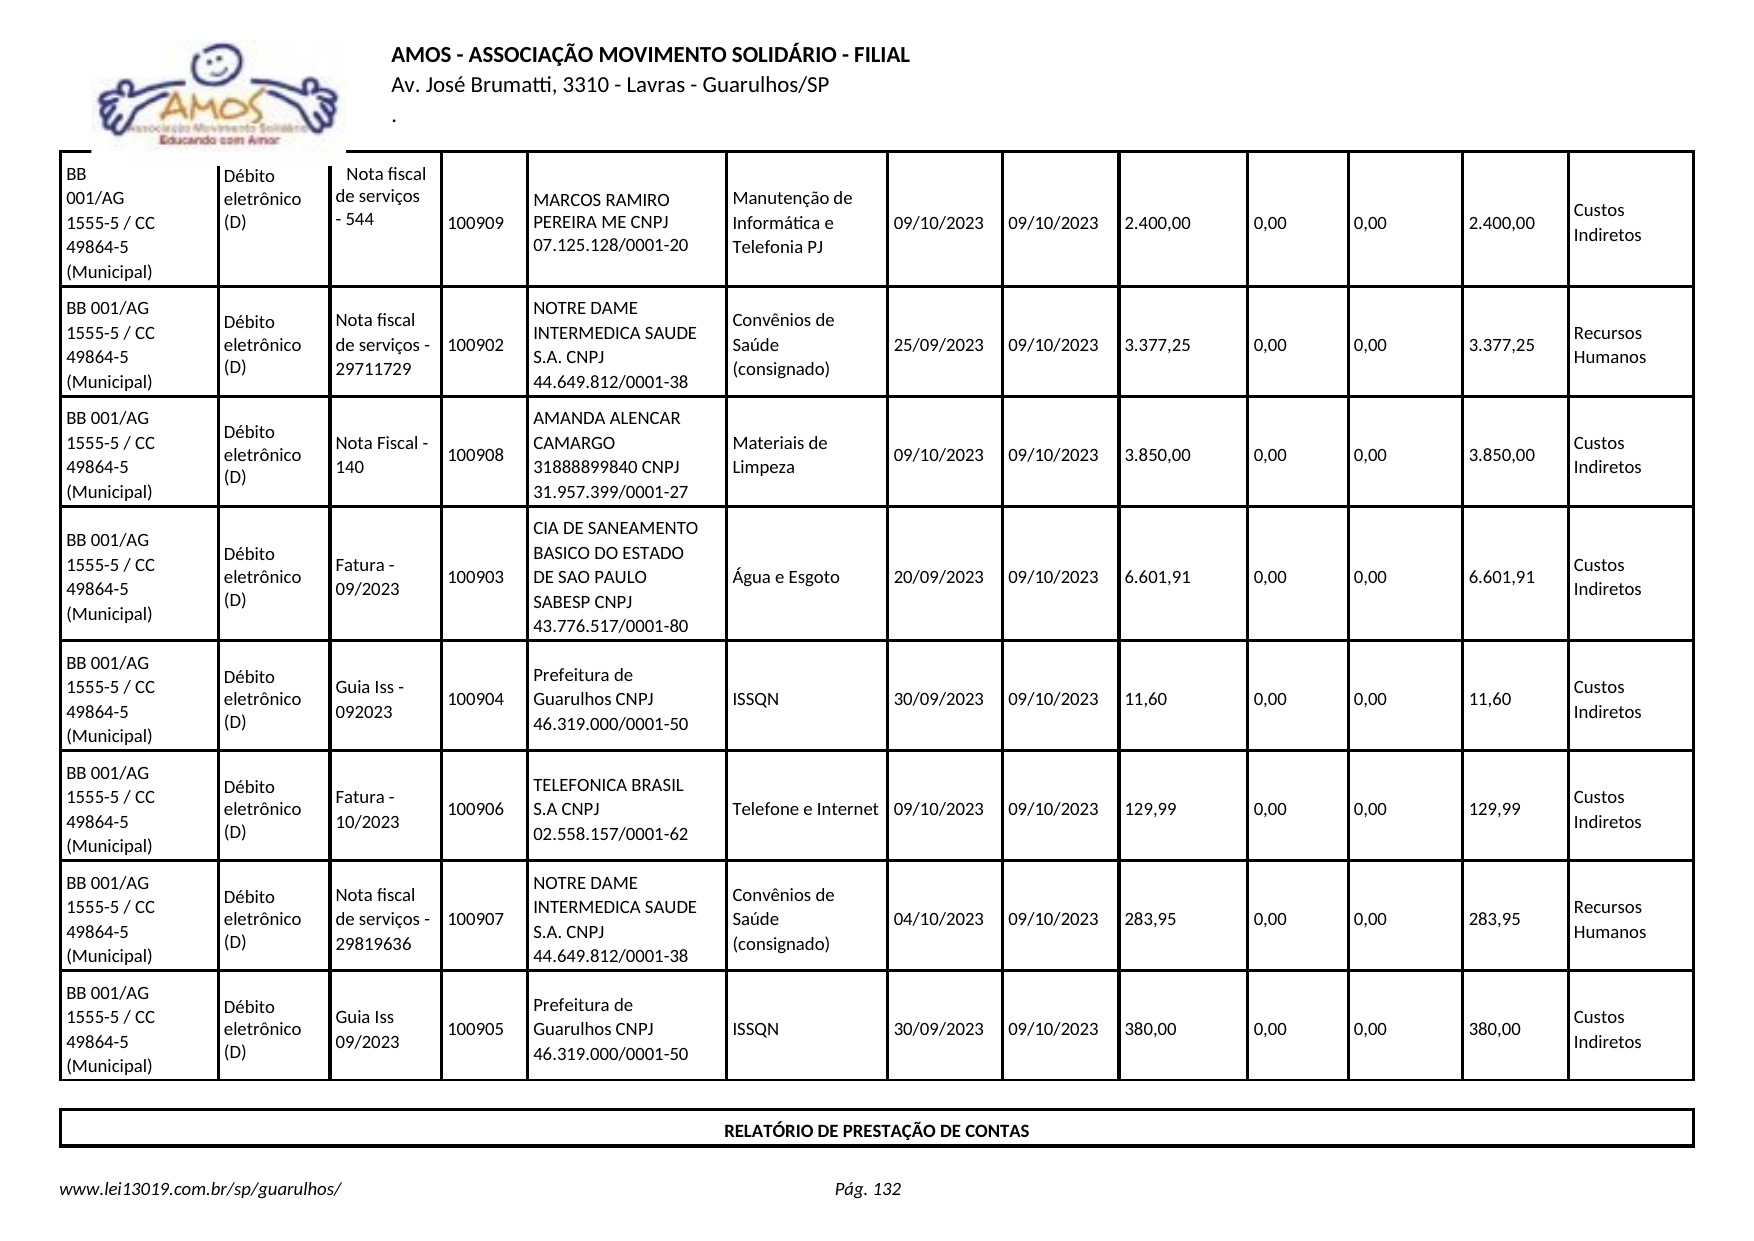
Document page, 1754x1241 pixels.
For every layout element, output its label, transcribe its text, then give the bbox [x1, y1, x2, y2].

table_cell BB 001/AG 1555-5 / CC 49864-5 (Municipal) [62, 862, 217, 969]
table_cell 09/10/2023 [1004, 642, 1117, 749]
table_cell 0,00 [1350, 508, 1461, 639]
table_cell Débito eletrônico (D) [220, 862, 328, 969]
table_cell 09/10/2023 [1004, 972, 1117, 1079]
table_cell Telefone e Internet [728, 752, 886, 859]
table_cell NOTRE DAME INTERMEDICA SAUDE S.A. CNPJ 44.649.812/0001-38 [529, 288, 725, 394]
table_cell 0,00 [1249, 752, 1347, 859]
table_cell Débito eletrônico (D) [220, 288, 328, 394]
table_cell Custos Indiretos [1570, 398, 1692, 504]
table_cell Manutenção de Informática e Telefonia PJ [728, 153, 886, 284]
table_cell 380,00 [1121, 972, 1246, 1079]
table_cell Água e Esgoto [728, 508, 886, 639]
table_cell BB 001/AG 1555-5 / CC 49864-5 (Municipal) [62, 642, 217, 749]
table_cell 0,00 [1249, 862, 1347, 969]
table_cell 129,99 [1464, 752, 1567, 859]
table_cell Nota fiscal de serviços - 544 [332, 153, 440, 284]
table_cell Guia Iss 09/2023 [332, 972, 440, 1079]
table_cell 3.377,25 [1121, 288, 1246, 394]
table_cell TELEFONICA BRASIL S.A CNPJ 02.558.157/0001-62 [529, 752, 725, 859]
table_cell Fatura - 10/2023 [332, 752, 440, 859]
table_cell Débito eletrônico (D) [220, 642, 328, 749]
table_cell Custos Indiretos [1570, 508, 1692, 639]
table_cell 09/10/2023 [1004, 752, 1117, 859]
table_cell 0,00 [1350, 862, 1461, 969]
table_cell BB 001/AG 1555-5 / CC 49864-5 (Municipal) [62, 288, 217, 394]
table_cell 283,95 [1464, 862, 1567, 969]
table_cell 6.601,91 [1121, 508, 1246, 639]
table_cell MARCOS RAMIRO PEREIRA ME CNPJ 07.125.128/0001-20 [529, 153, 725, 284]
table_cell 04/10/2023 [889, 862, 1001, 969]
table_cell Convênios de Saúde (consignado) [728, 862, 886, 969]
table_cell 0,00 [1350, 642, 1461, 749]
table_cell 100909 [443, 153, 526, 284]
table_cell 09/10/2023 [889, 752, 1001, 859]
table_header RELATÓRIO DE PRESTAÇÃO DE CONTAS [62, 1111, 1692, 1144]
table_cell 100905 [443, 972, 526, 1079]
table_cell 3.850,00 [1464, 398, 1567, 504]
table_cell 129,99 [1121, 752, 1246, 859]
table_cell 0,00 [1249, 642, 1347, 749]
table_cell Débito eletrônico (D) [220, 508, 328, 639]
table_cell Nota fiscal de serviços - 29819636 [332, 862, 440, 969]
table_cell 11,60 [1121, 642, 1246, 749]
table_cell BB 001/AG 1555-5 / CC 49864-5 (Municipal) [62, 153, 217, 284]
table_cell 0,00 [1249, 288, 1347, 394]
table_cell 0,00 [1249, 398, 1347, 504]
table_cell Prefeitura de Guarulhos CNPJ 46.319.000/0001-50 [529, 642, 725, 749]
table_cell ISSQN [728, 642, 886, 749]
table_cell 100902 [443, 288, 526, 394]
table_cell Materiais de Limpeza [728, 398, 886, 504]
table_cell 100903 [443, 508, 526, 639]
table_cell BB 001/AG 1555-5 / CC 49864-5 (Municipal) [62, 398, 217, 504]
table_cell AMANDA ALENCAR CAMARGO 31888899840 CNPJ 31.957.399/0001-27 [529, 398, 725, 504]
table_cell Convênios de Saúde (consignado) [728, 288, 886, 394]
table_cell Débito eletrônico (D) [220, 972, 328, 1079]
table_cell 0,00 [1350, 153, 1461, 284]
table_cell Custos Indiretos [1570, 972, 1692, 1079]
table_cell CIA DE SANEAMENTO BASICO DO ESTADO DE SAO PAULO SABESP CNPJ 43.776.517/0001-80 [529, 508, 725, 639]
table_cell 20/09/2023 [889, 508, 1001, 639]
table_cell 0,00 [1249, 972, 1347, 1079]
table_cell Custos Indiretos [1570, 642, 1692, 749]
table_cell 09/10/2023 [889, 153, 1001, 284]
table_cell 09/10/2023 [1004, 862, 1117, 969]
table_cell 380,00 [1464, 972, 1567, 1079]
table_cell 11,60 [1464, 642, 1567, 749]
table_cell 09/10/2023 [1004, 153, 1117, 284]
table_cell BB 001/AG 1555-5 / CC 49864-5 (Municipal) [62, 972, 217, 1079]
table_cell 0,00 [1350, 752, 1461, 859]
table_cell 100907 [443, 862, 526, 969]
table_cell 30/09/2023 [889, 642, 1001, 749]
table_cell Débito eletrônico (D) [220, 166, 328, 284]
table_cell Recursos Humanos [1570, 288, 1692, 394]
table_cell 2.400,00 [1121, 153, 1246, 284]
table_cell Nota fiscal de serviços - 29711729 [332, 288, 440, 394]
table_cell 100904 [443, 642, 526, 749]
table_cell 100908 [443, 398, 526, 504]
table_cell Débito eletrônico (D) [220, 398, 328, 504]
table_cell 30/09/2023 [889, 972, 1001, 1079]
table_cell Prefeitura de Guarulhos CNPJ 46.319.000/0001-50 [529, 972, 725, 1079]
table_cell Custos Indiretos [1570, 153, 1692, 284]
table_cell 3.377,25 [1464, 288, 1567, 394]
table_cell ISSQN [728, 972, 886, 1079]
table_cell 3.850,00 [1121, 398, 1246, 504]
table_cell 100906 [443, 752, 526, 859]
table_cell BB 001/AG 1555-5 / CC 49864-5 (Municipal) [62, 508, 217, 639]
table_cell 283,95 [1121, 862, 1246, 969]
table_cell 0,00 [1249, 153, 1347, 284]
table_cell Nota Fiscal - 140 [332, 398, 440, 504]
table_cell 25/09/2023 [889, 288, 1001, 394]
table_cell Fatura - 09/2023 [332, 508, 440, 639]
table_cell Guia Iss - 092023 [332, 642, 440, 749]
table_cell NOTRE DAME INTERMEDICA SAUDE S.A. CNPJ 44.649.812/0001-38 [529, 862, 725, 969]
table_cell 0,00 [1249, 508, 1347, 639]
table_cell 09/10/2023 [1004, 288, 1117, 394]
table_cell 0,00 [1350, 398, 1461, 504]
table_cell Custos Indiretos [1570, 752, 1692, 859]
table_cell Recursos Humanos [1570, 862, 1692, 969]
table_cell 09/10/2023 [1004, 398, 1117, 504]
table_cell BB 001/AG 1555-5 / CC 49864-5 (Municipal) [62, 752, 217, 859]
table_cell 09/10/2023 [1004, 508, 1117, 639]
table_cell 0,00 [1350, 288, 1461, 394]
table_cell 6.601,91 [1464, 508, 1567, 639]
table_cell 09/10/2023 [889, 398, 1001, 504]
table_cell 2.400,00 [1464, 153, 1567, 284]
table_cell Débito eletrônico (D) [220, 752, 328, 859]
table_cell 0,00 [1350, 972, 1461, 1079]
